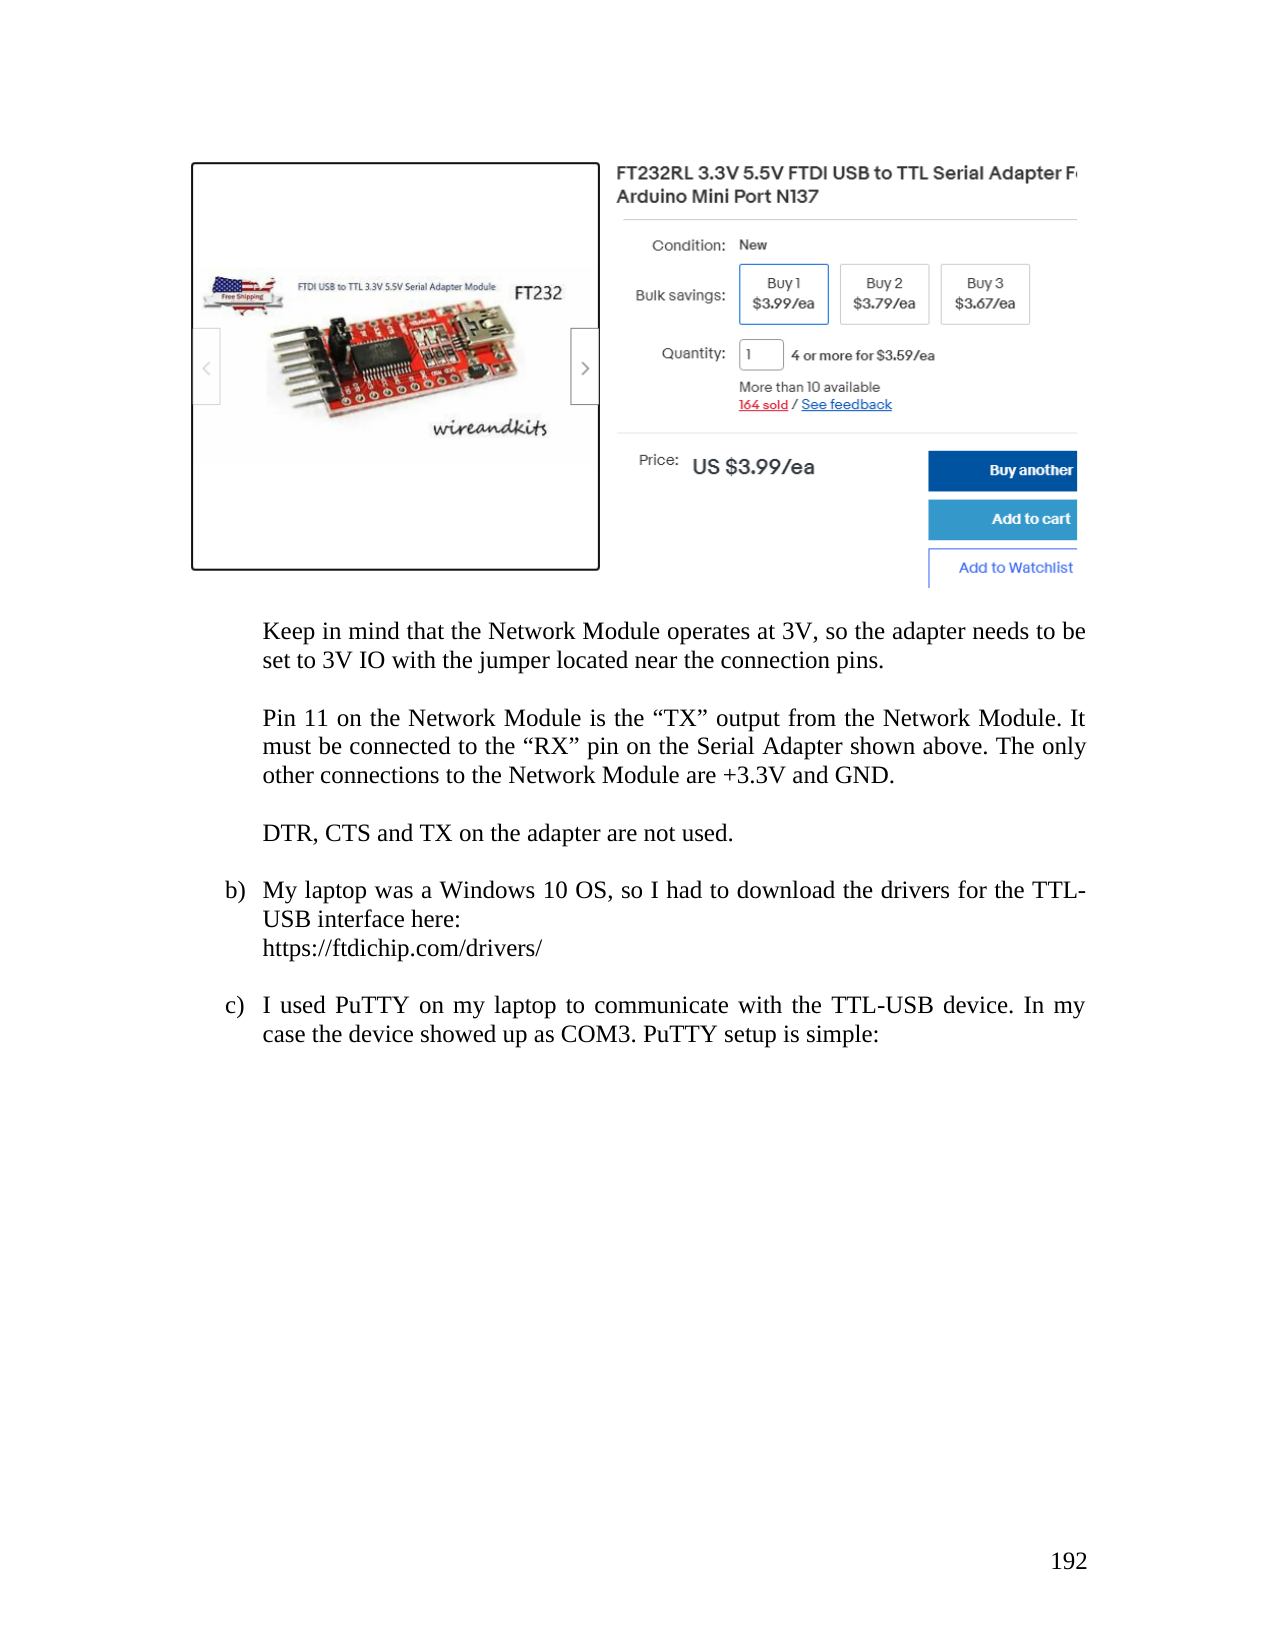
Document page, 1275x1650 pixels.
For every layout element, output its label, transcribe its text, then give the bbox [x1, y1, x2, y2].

text Pin 11 on the Network Module is the “TX” output from the Network Module. It must be connected to the “RX” pin on the Serial Adapter shown above. The only other connections to the Network Module are +3.3V and GND. [262, 703, 1087, 789]
list I used PuTTY on my laptop to communicate with the TTL-USB device. In my case the device showed up as COM3. PuTTY setup is simple: [225, 990, 1087, 1048]
text DTR, CTS and TX on the adapter are not used. [262, 818, 1087, 846]
text Keep in mind that the Network Module operates at 3V, so the adapter needs to be set to 3V IO with the jumper located near the connection pins. [262, 616, 1087, 674]
text https://ftdichip.com/drivers/ [262, 933, 1087, 961]
picture [187, 150, 1078, 588]
list My laptop was a Windows 10 OS, so I had to download the drivers for the TTL-USB interface here: [225, 875, 1087, 933]
